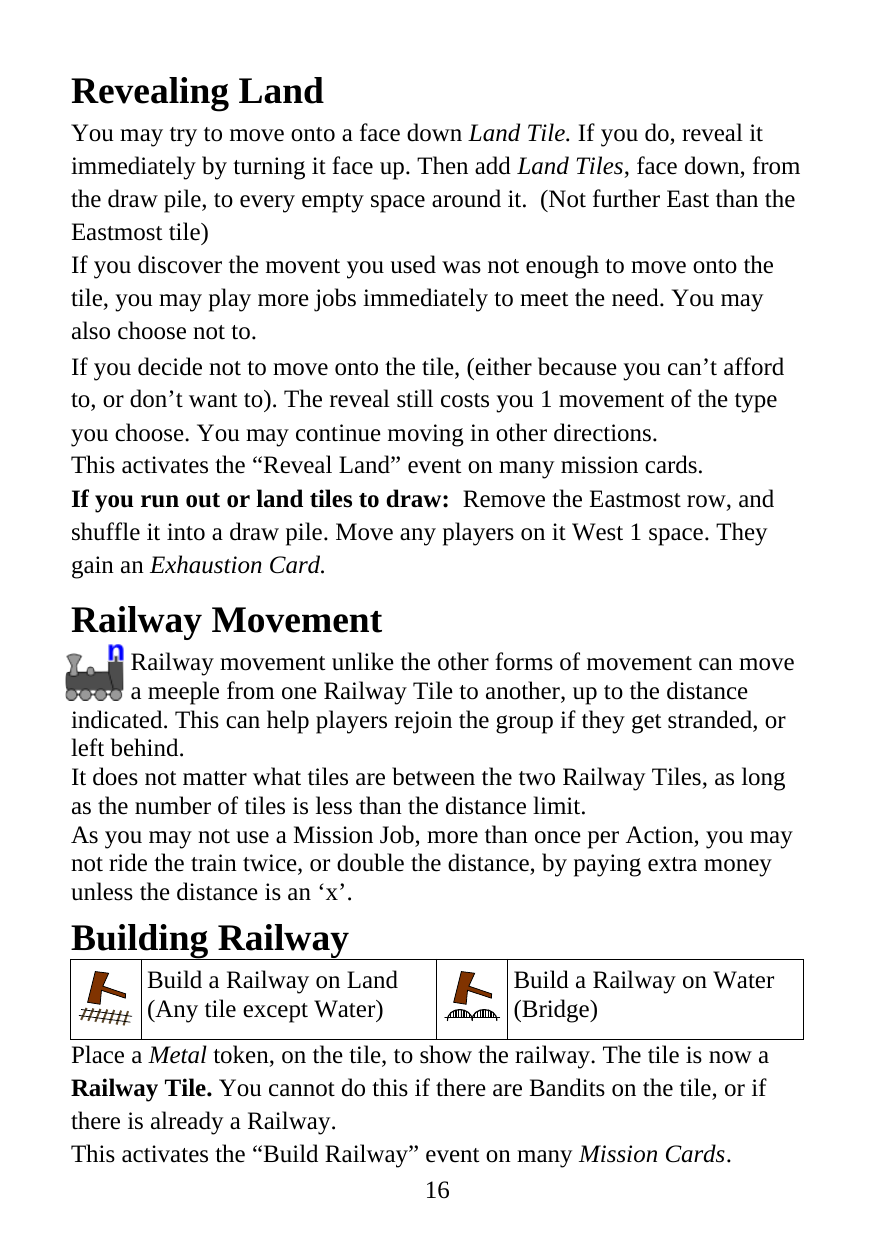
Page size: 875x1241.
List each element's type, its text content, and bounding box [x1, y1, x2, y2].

text You may try to move onto a face down Land Tile. If you do, reveal it immediately by turning it face up. Then add Land Tiles, face down, from the draw pile, to every empty space around it. (Not further East than the Eastmost tile) [71, 118, 803, 246]
table_header [437, 960, 507, 1039]
text This activates the “Reveal Land” event on many mission cards. [71, 451, 803, 479]
picture [65, 643, 125, 701]
text If you decide not to move onto the tile, (either because you can’t afford to, or don’t want to). The reveal still costs you 1 movement of the type you choose. You may continue moving in other directions. [71, 352, 803, 446]
text As you may not use a Mission Job, more than once per Action, you may not ride the train twice, or double the distance, by paying extra money unless the distance is an ‘x’. [71, 820, 803, 906]
text Railway movement unlike the other forms of movement can move a meeple from one Railway Tile to another, up to the distance indicated. This can help players rejoin the group if they get stranded, or left behind. [71, 647, 803, 762]
text It does not matter what tiles are between the two Railway Tiles, as long as the number of tiles is less than the distance limit. [71, 762, 803, 820]
text If you discover the movent you used was not enough to move onto the tile, you may play more jobs immediately to meet the need. You may also choose not to. [71, 250, 803, 344]
subtitle Revealing Land [71, 68, 803, 111]
text Place a Metal token, on the tile, to show the railway. The tile is now a Railway Tile. You cannot do this if there are Bandits on the tile, or if there is already a Railway. This activates the “Build Railway” event on many Mission Cards. [71, 1040, 803, 1168]
subtitle Building Railway [71, 915, 803, 958]
table_header Build a Railway on Water (Bridge) [508, 960, 803, 1039]
table_header Build a Railway on Land (Any tile except Water) [142, 960, 436, 1039]
table_header [71, 960, 141, 1039]
subtitle Railway Movement [71, 598, 803, 641]
text If you run out or land tiles to draw: Remove the Eastmost row, and shuffle it into a draw pile. Move any players on it West 1 space. They gain an Exhaustion Card. [71, 484, 803, 578]
